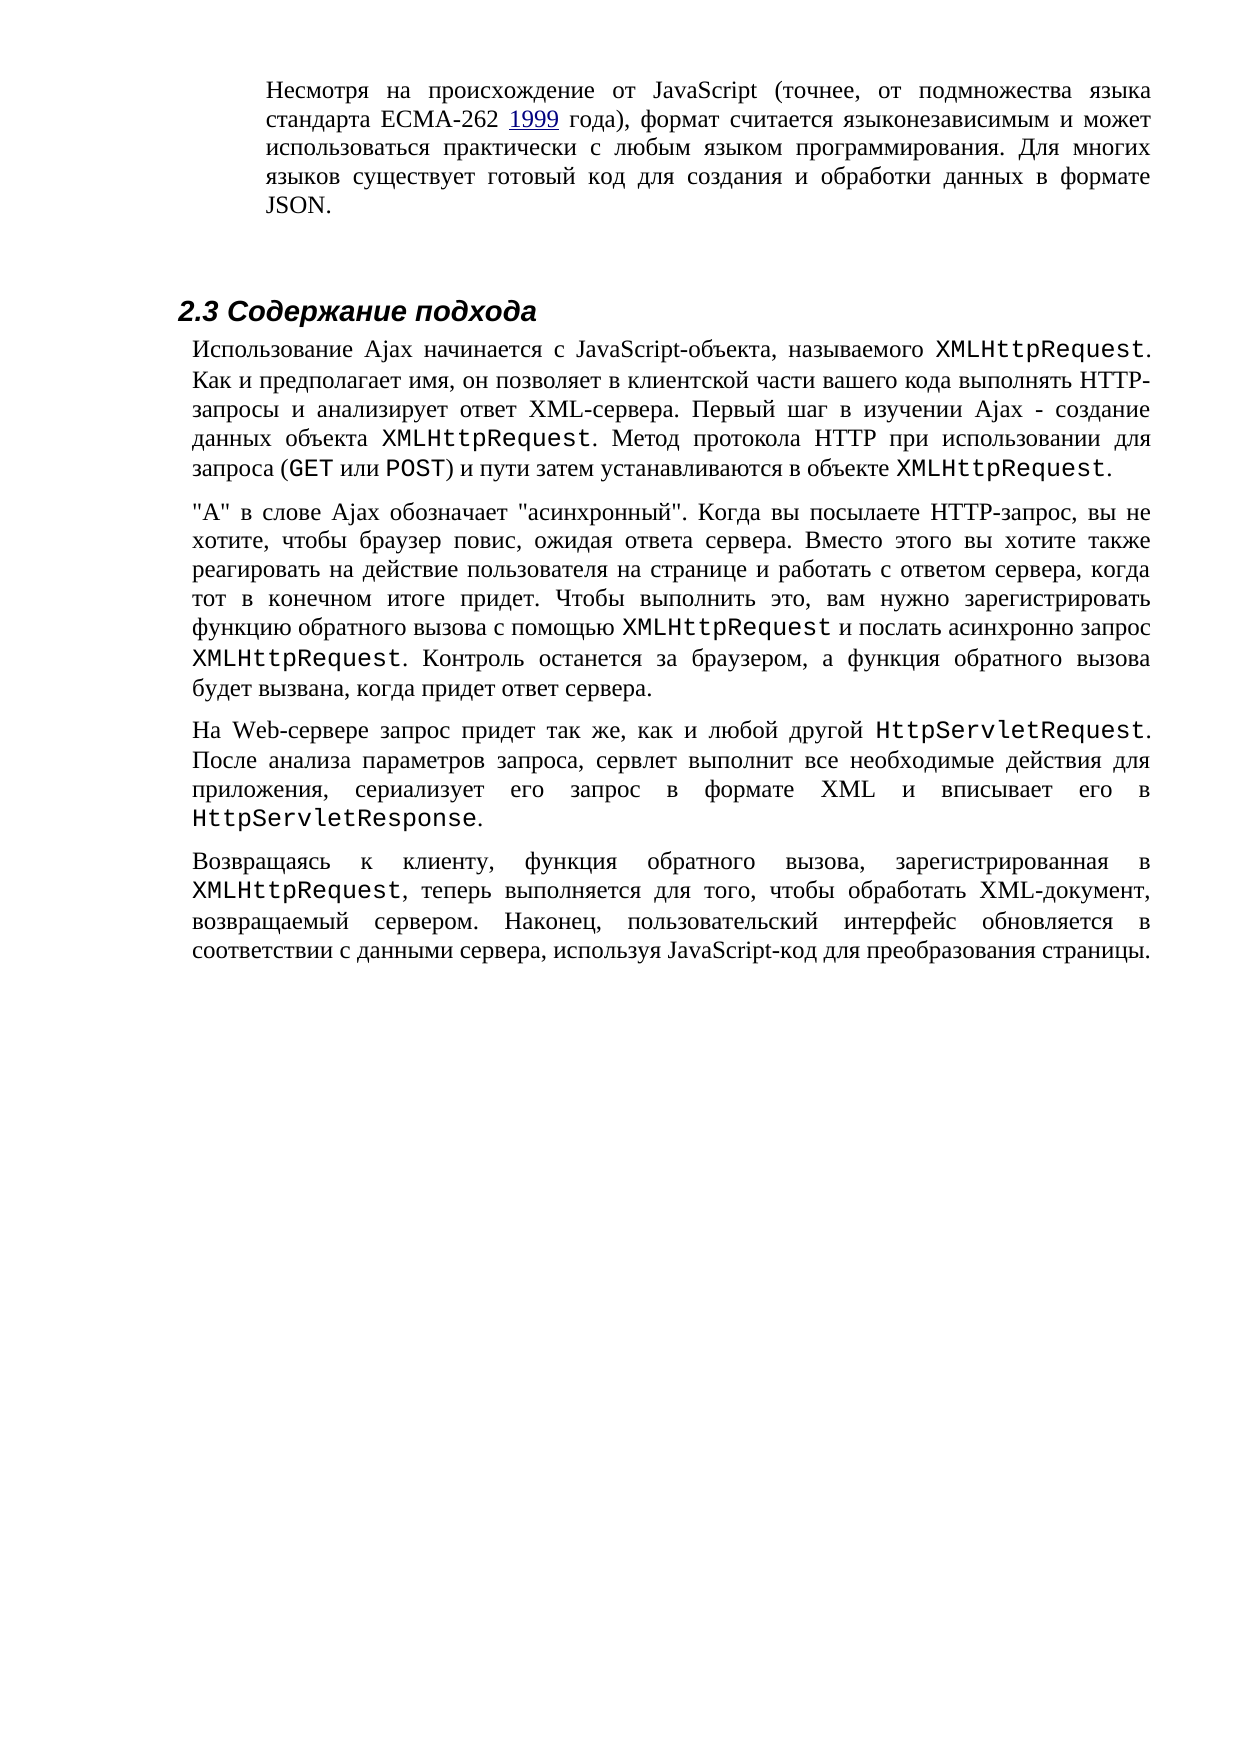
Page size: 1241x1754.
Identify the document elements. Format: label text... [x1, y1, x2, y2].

text "A" в слове Ajax обозначает "асинхронный". Когда вы посылаете HTTP-запрос, вы не хотите, чтобы браузер повис, ожидая ответа сервера. Вместо этого вы хотите также реагировать на действие пользователя на странице и работать с ответом сервера, когда тот в конечном итоге придет. Чтобы выполнить это, вам нужно зарегистрировать функцию обратного вызова с помощью XMLHttpRequest и послать асинхронно запрос XMLHttpRequest. Контроль останется за браузером, а функция обратного вызова будет вызвана, когда придет ответ сервера. [192, 497, 1152, 702]
text На Web-сервере запрос придет так же, как и любой другой HttpServletRequest. После анализа параметров запроса, сервлет выполнит все необходимые действия для приложения, сериализует его запрос в формате XML и вписывает его в HttpServletResponse. [192, 715, 1152, 834]
subtitle Содержание подхода [170, 294, 1152, 328]
text Несмотря на происхождение от JavaScript (точнее, от подмножества языка стандарта ECMA-262 1999 года), формат считается языконезависимым и может использоваться практически с любым языком программирования. Для многих языков существует готовый код для создания и обработки данных в формате JSON. [266, 75, 1152, 219]
text Использование Ajax начинается с JavaScript-объекта, называемого XMLHttpRequest. Как и предполагает имя, он позволяет в клиентской части вашего кода выполнять HTTP-запросы и анализирует ответ XML-сервера. Первый шаг в изучении Ajax - создание данных объекта XMLHttpRequest. Метод протокола HTTP при использовании для запроса (GET или POST) и пути затем устанавливаются в объекте XMLHttpRequest. [192, 334, 1152, 484]
text Возвращаясь к клиенту, функция обратного вызова, зарегистрированная в XMLHttpRequest, теперь выполняется для того, чтобы обработать XML-документ, возвращаемый сервером. Наконец, пользовательский интерфейс обновляется в соответствии с данными сервера, используя JavaScript-код для преобразования страницы. [192, 846, 1152, 963]
